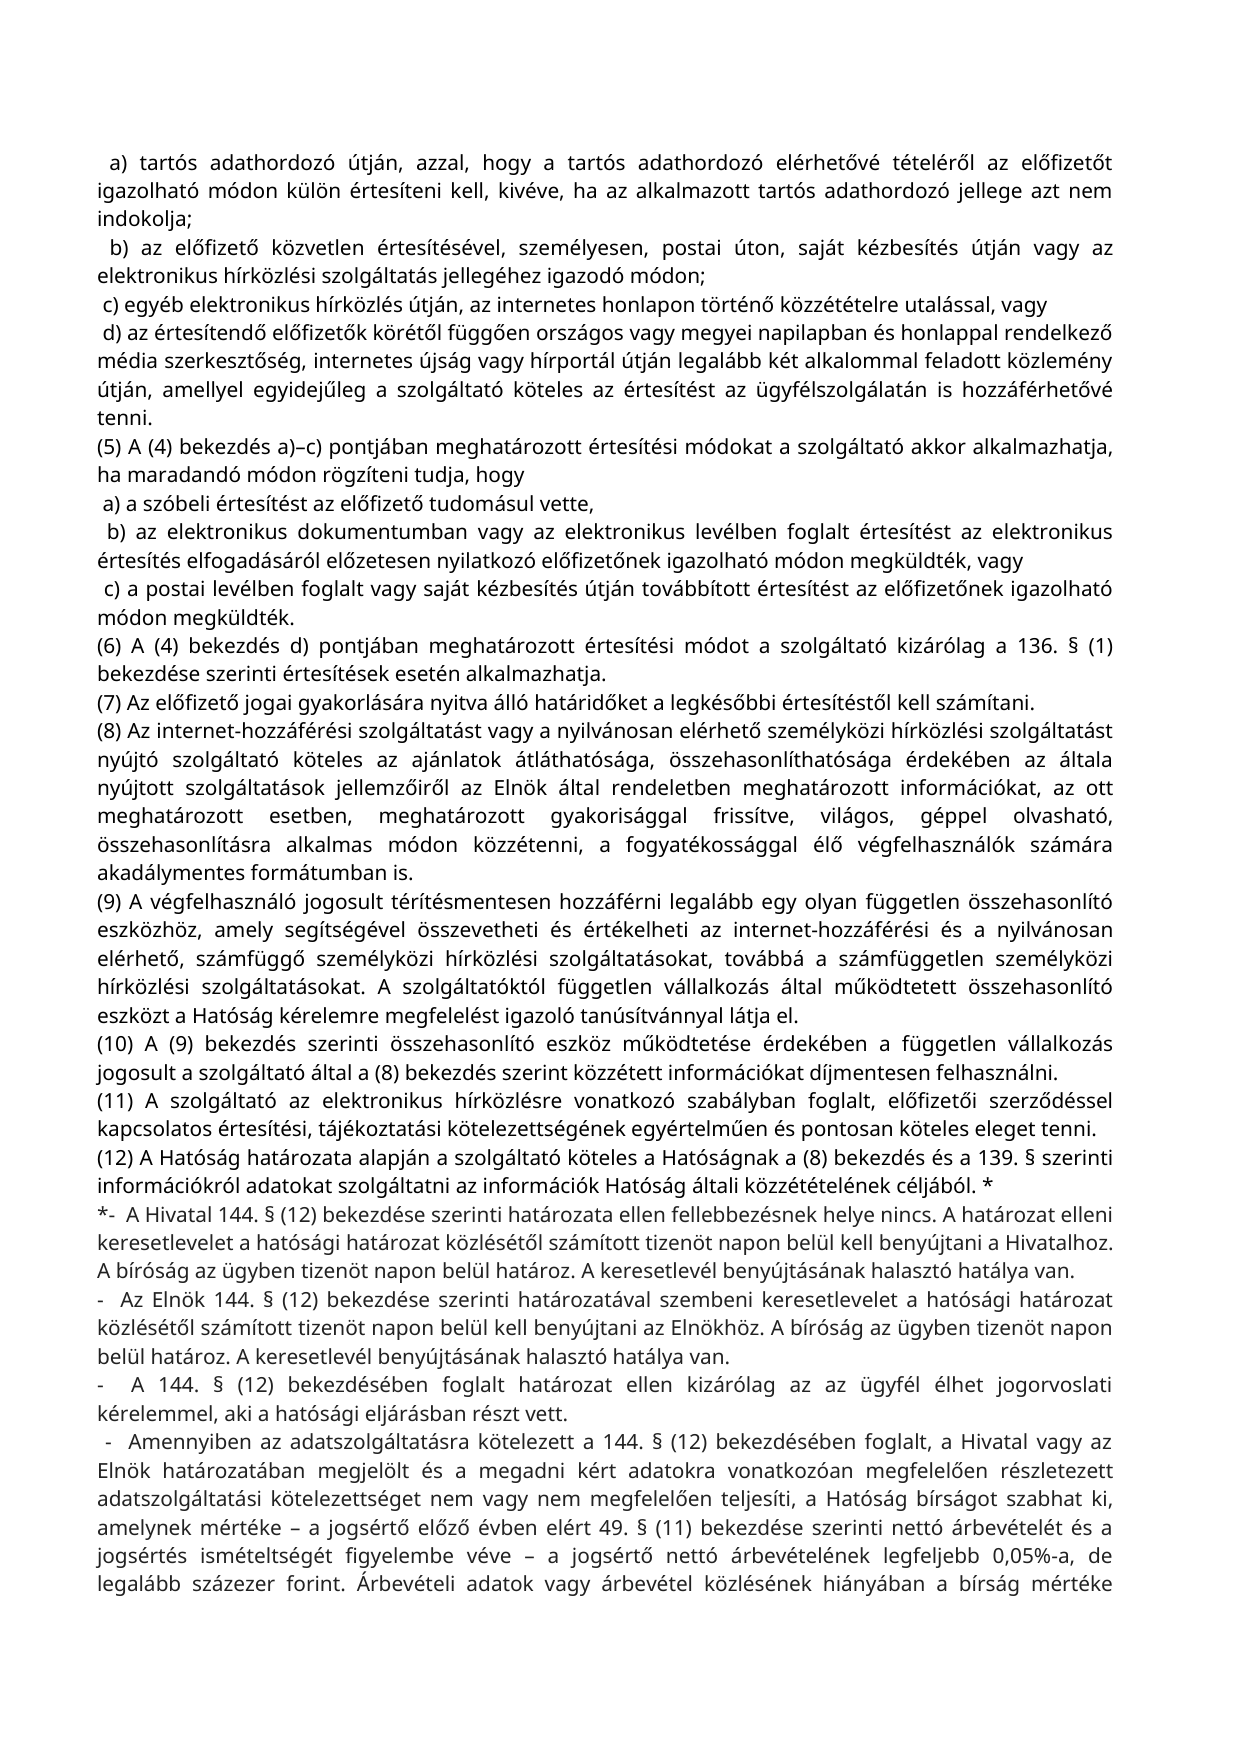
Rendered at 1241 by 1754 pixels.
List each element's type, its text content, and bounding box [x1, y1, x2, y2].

text c) egyéb elektronikus hírközlés útján, az internetes honlapon történő közzétételre utalással, vagy [97, 290, 1114, 318]
text (7) Az előfizető jogai gyakorlására nyitva álló határidőket a legkésőbbi értesítéstől kell számítani. [97, 688, 1114, 716]
text - Amennyiben az adatszolgáltatásra kötelezett a 144. § (12) bekezdésében foglalt, a Hivatal vagy az Elnök határozatában megjelölt és a megadni kért adatokra vonatkozóan megfelelően részletezett adatszolgáltatási kötelezettséget nem vagy nem megfelelően teljesíti, a Hatóság bírságot szabhat ki, amelynek mértéke – a jogsértő előző évben elért 49. § (11) bekezdése szerinti nettó árbevételét és a jogsértés ismételtségét figyelembe véve – a jogsértő nettó árbevételének legfeljebb 0,05%-a, de legalább százezer forint. Árbevételi adatok vagy árbevétel közlésének hiányában a bírság mértéke [97, 1427, 1114, 1598]
text d) az értesítendő előfizetők körétől függően országos vagy megyei napilapban és honlappal rendelkező média szerkesztőség, internetes újság vagy hírportál útján legalább két alkalommal feladott közlemény útján, amellyel egyidejűleg a szolgáltató köteles az értesítést az ügyfélszolgálatán is hozzáférhetővé tenni. [97, 318, 1114, 432]
text (12) A Hatóság határozata alapján a szolgáltató köteles a Hatóságnak a (8) bekezdés és a 139. § szerinti információkról adatokat szolgáltatni az információk Hatóság általi közzétételének céljából. * [97, 1143, 1114, 1200]
text b) az elektronikus dokumentumban vagy az elektronikus levélben foglalt értesítést az elektronikus értesítés elfogadásáról előzetesen nyilatkozó előfizetőnek igazolható módon megküldték, vagy [97, 517, 1114, 574]
text (8) Az internet-hozzáférési szolgáltatást vagy a nyilvánosan elérhető személyközi hírközlési szolgáltatást nyújtó szolgáltató köteles az ajánlatok átláthatósága, összehasonlíthatósága érdekében az általa nyújtott szolgáltatások jellemzőiről az Elnök által rendeletben meghatározott információkat, az ott meghatározott esetben, meghatározott gyakorisággal frissítve, világos, géppel olvasható, összehasonlításra alkalmas módon közzétenni, a fogyatékossággal élő végfelhasználók számára akadálymentes formátumban is. [97, 716, 1114, 887]
text b) az előfizető közvetlen értesítésével, személyesen, postai úton, saját kézbesítés útján vagy az elektronikus hírközlési szolgáltatás jellegéhez igazodó módon; [97, 233, 1114, 290]
text a) a szóbeli értesítést az előfizető tudomásul vette, [97, 489, 1114, 517]
text c) a postai levélben foglalt vagy saját kézbesítés útján továbbított értesítést az előfizetőnek igazolható módon megküldték. [97, 574, 1114, 631]
text (6) A (4) bekezdés d) pontjában meghatározott értesítési módot a szolgáltató kizárólag a 136. § (1) bekezdése szerinti értesítések esetén alkalmazhatja. [97, 631, 1114, 688]
text - A 144. § (12) bekezdésében foglalt határozat ellen kizárólag az az ügyfél élhet jogorvoslati kérelemmel, aki a hatósági eljárásban részt vett. [97, 1370, 1114, 1427]
text (10) A (9) bekezdés szerinti összehasonlító eszköz működtetése érdekében a független vállalkozás jogosult a szolgáltató által a (8) bekezdés szerint közzétett információkat díjmentesen felhasználni. [97, 1029, 1114, 1086]
text (9) A végfelhasználó jogosult térítésmentesen hozzáférni legalább egy olyan független összehasonlító eszközhöz, amely segítségével összevetheti és értékelheti az internet-hozzáférési és a nyilvánosan elérhető, számfüggő személyközi hírközlési szolgáltatásokat, továbbá a számfüggetlen személyközi hírközlési szolgáltatásokat. A szolgáltatóktól független vállalkozás által működtetett összehasonlító eszközt a Hatóság kérelemre megfelelést igazoló tanúsítvánnyal látja el. [97, 887, 1114, 1029]
text *- A Hivatal 144. § (12) bekezdése szerinti határozata ellen fellebbezésnek helye nincs. A határozat elleni keresetlevelet a hatósági határozat közlésétől számított tizenöt napon belül kell benyújtani a Hivatalhoz. A bíróság az ügyben tizenöt napon belül határoz. A keresetlevél benyújtásának halasztó hatálya van. [97, 1200, 1114, 1285]
text - Az Elnök 144. § (12) bekezdése szerinti határozatával szembeni keresetlevelet a hatósági határozat közlésétől számított tizenöt napon belül kell benyújtani az Elnökhöz. A bíróság az ügyben tizenöt napon belül határoz. A keresetlevél benyújtásának halasztó hatálya van. [97, 1285, 1114, 1370]
text (5) A (4) bekezdés a)–c) pontjában meghatározott értesítési módokat a szolgáltató akkor alkalmazhatja, ha maradandó módon rögzíteni tudja, hogy [97, 432, 1114, 489]
text (11) A szolgáltató az elektronikus hírközlésre vonatkozó szabályban foglalt, előfizetői szerződéssel kapcsolatos értesítési, tájékoztatási kötelezettségének egyértelműen és pontosan köteles eleget tenni. [97, 1086, 1114, 1143]
text a) tartós adathordozó útján, azzal, hogy a tartós adathordozó elérhetővé tételéről az előfizetőt igazolható módon külön értesíteni kell, kivéve, ha az alkalmazott tartós adathordozó jellege azt nem indokolja; [97, 148, 1114, 233]
